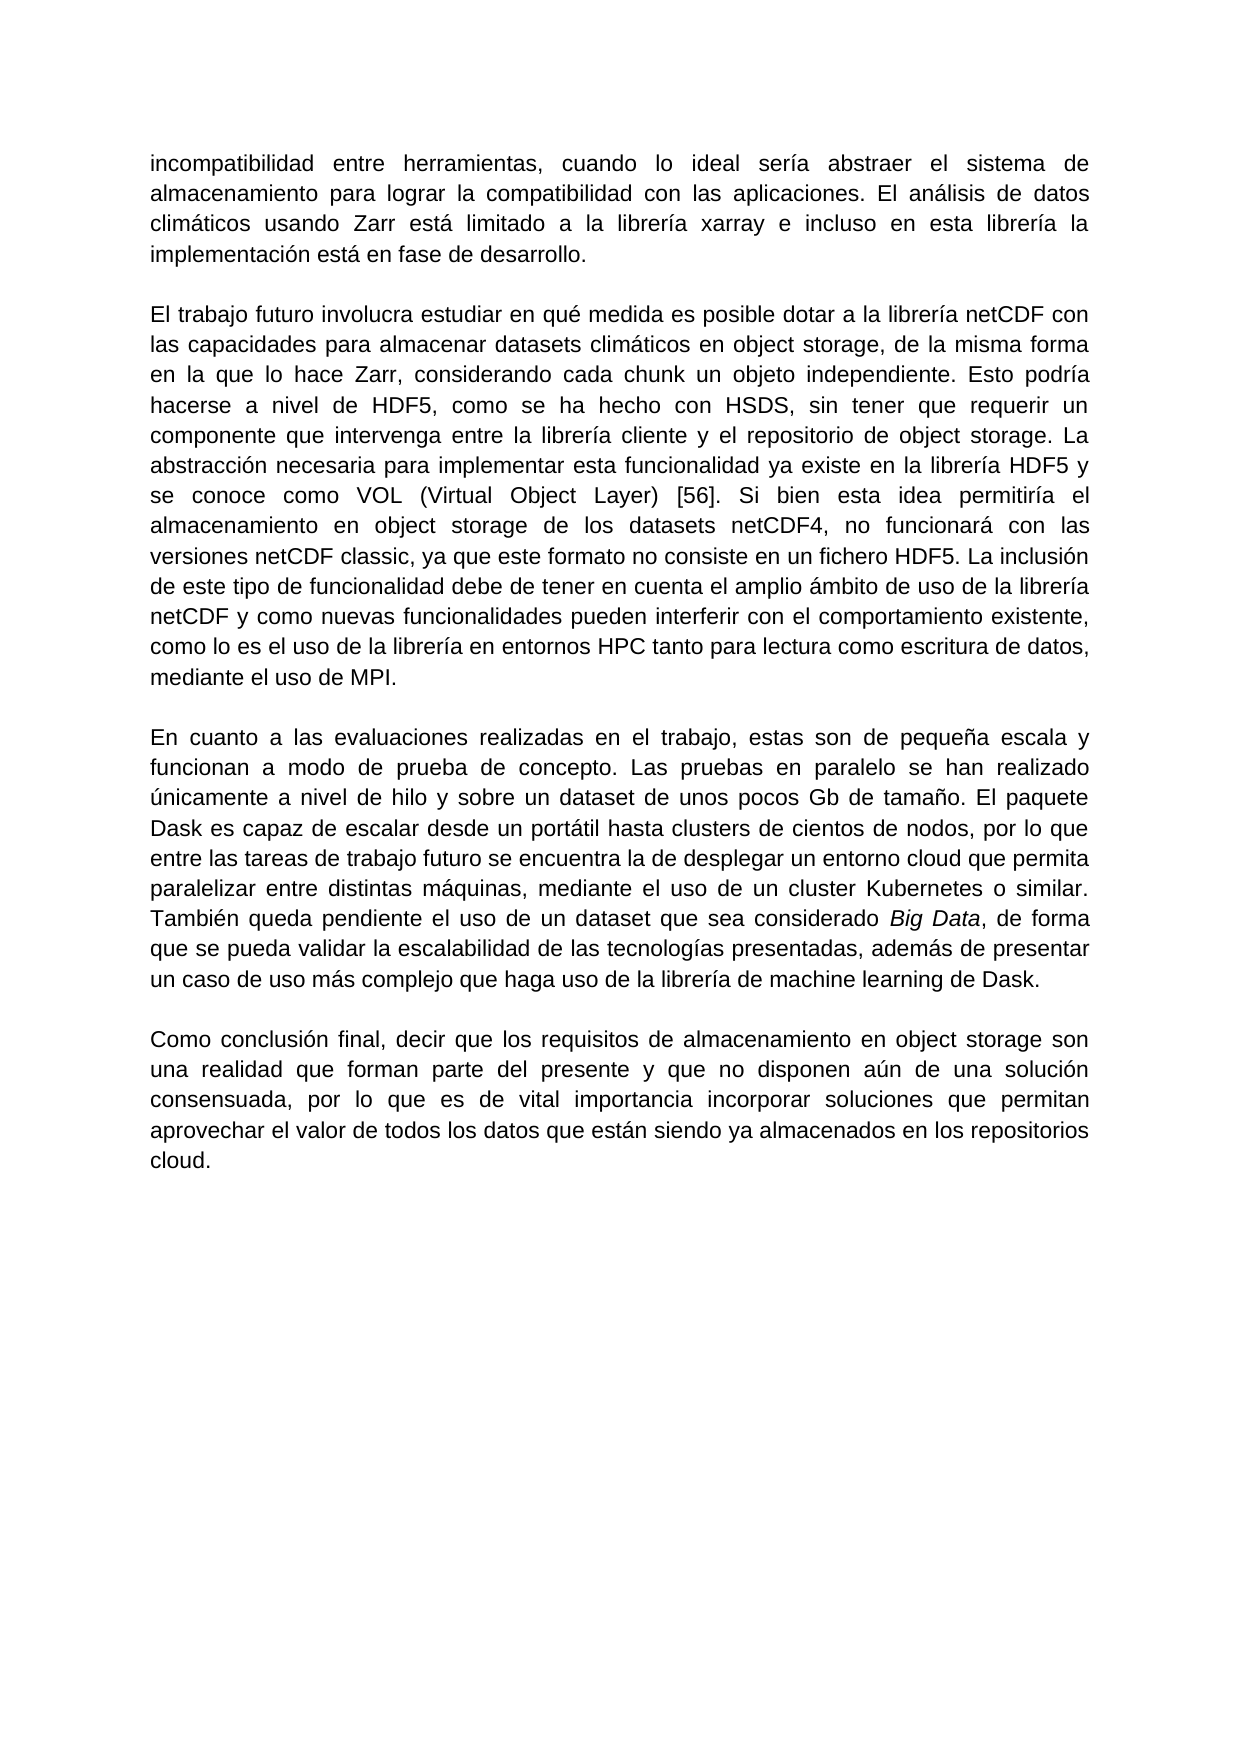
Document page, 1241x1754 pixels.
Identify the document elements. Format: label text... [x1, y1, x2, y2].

text En cuanto a las evaluaciones realizadas en el trabajo, estas son de pequeña escala y funcionan a modo de prueba de concepto. Las pruebas en paralelo se han realizado únicamente a nivel de hilo y sobre un dataset de unos pocos Gb de tamaño. El paquete Dask es capaz de escalar desde un portátil hasta clusters de cientos de nodos, por lo que entre las tareas de trabajo futuro se encuentra la de desplegar un entorno cloud que permita paralelizar entre distintas máquinas, mediante el uso de un cluster Kubernetes o similar. También queda pendiente el uso de un dataset que sea considerado Big Data, de forma que se pueda validar la escalabilidad de las tecnologías presentadas, además de presentar un caso de uso más complejo que haga uso de la librería de machine learning de Dask. [150, 724, 1090, 992]
text Como conclusión final, decir que los requisitos de almacenamiento en object storage son una realidad que forman parte del presente y que no disponen aún de una solución consensuada, por lo que es de vital importancia incorporar soluciones que permitan aprovechar el valor de todos los datos que están siendo ya almacenados en los repositorios cloud. [150, 1026, 1090, 1173]
text El trabajo futuro involucra estudiar en qué medida es posible dotar a la librería netCDF con las capacidades para almacenar datasets climáticos en object storage, de la misma forma en la que lo hace Zarr, considerando cada chunk un objeto independiente. Esto podría hacerse a nivel de HDF5, como se ha hecho con HSDS, sin tener que requerir un componente que intervenga entre la librería cliente y el repositorio de object storage. La abstracción necesaria para implementar esta funcionalidad ya existe en la librería HDF5 y se conoce como VOL (Virtual Object Layer) [56]. Si bien esta idea permitiría el almacenamiento en object storage de los datasets netCDF4, no funcionará con las versiones netCDF classic, ya que este formato no consiste en un fichero HDF5. La inclusión de este tipo de funcionalidad debe de tener en cuenta el amplio ámbito de uso de la librería netCDF y como nuevas funcionalidades pueden interferir con el comportamiento existente, como lo es el uso de la librería en entornos HPC tanto para lectura como escritura de datos, mediante el uso de MPI. [150, 301, 1090, 690]
text incompatibilidad entre herramientas, cuando lo ideal sería abstraer el sistema de almacenamiento para lograr la compatibilidad con las aplicaciones. El análisis de datos climáticos usando Zarr está limitado a la librería xarray e incluso en esta librería la implementación está en fase de desarrollo. [150, 150, 1090, 267]
